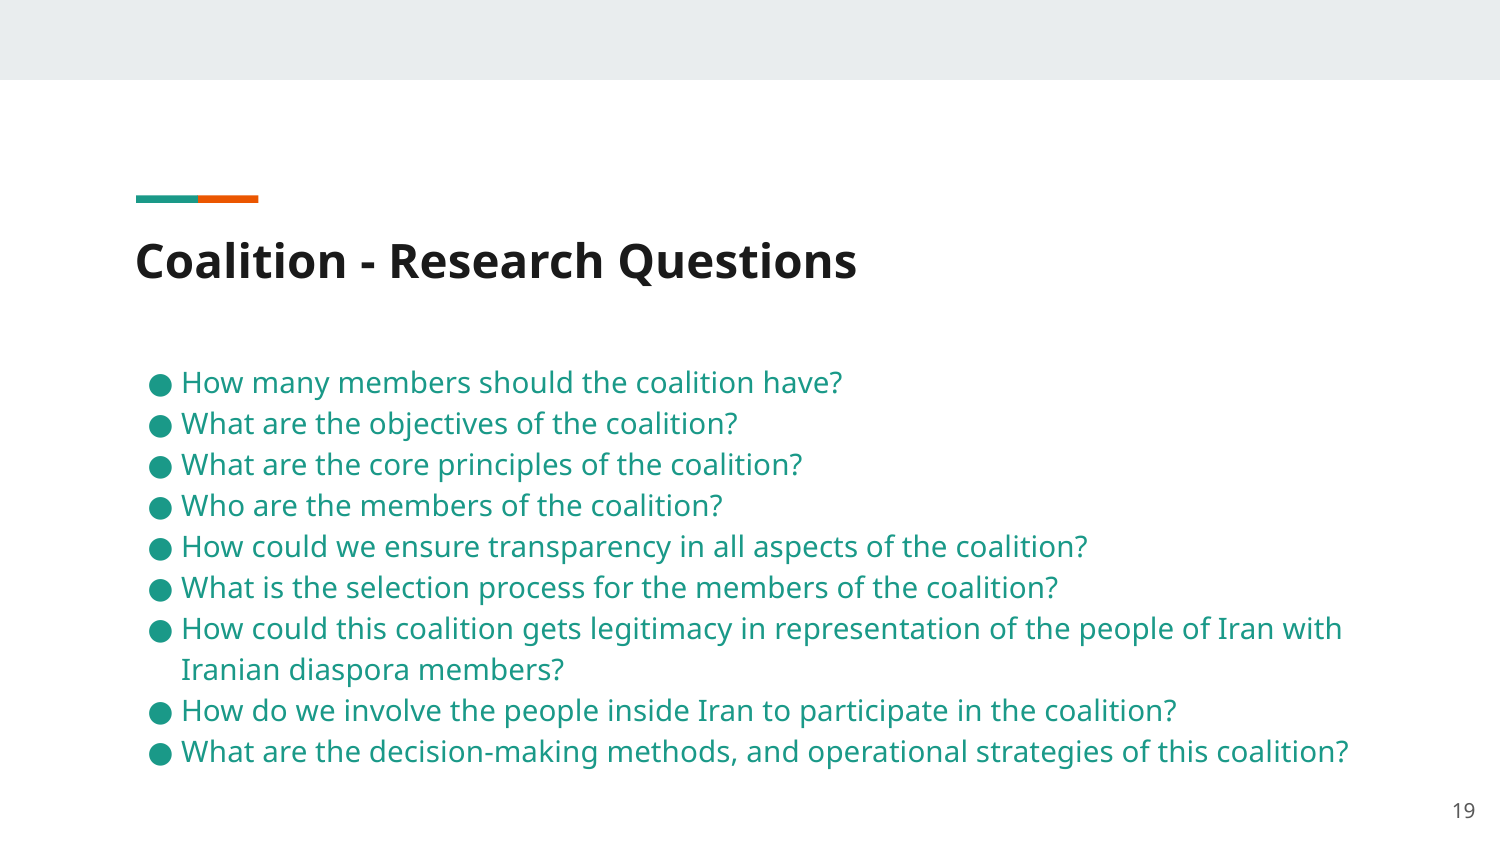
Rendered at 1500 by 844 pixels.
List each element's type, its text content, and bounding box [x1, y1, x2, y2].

list How many members should the coalition have? What are the objectives of the coalition? What are the core principles of the coalition? Who are the members of the coalition? How could we ensure transparency in all aspects of the coalition? What is the selection process for the members of the coalition? How could this coalition gets legitimacy in representation of the people of Iran with Iranian diaspora members? How do we involve the people inside Iran to participate in the coalition? What are the decision-making methods, and operational strategies of this coalition? [119, 343, 1381, 809]
title Coalition - Research Questions [119, 216, 1381, 305]
slide_number [1400, 779, 1491, 844]
